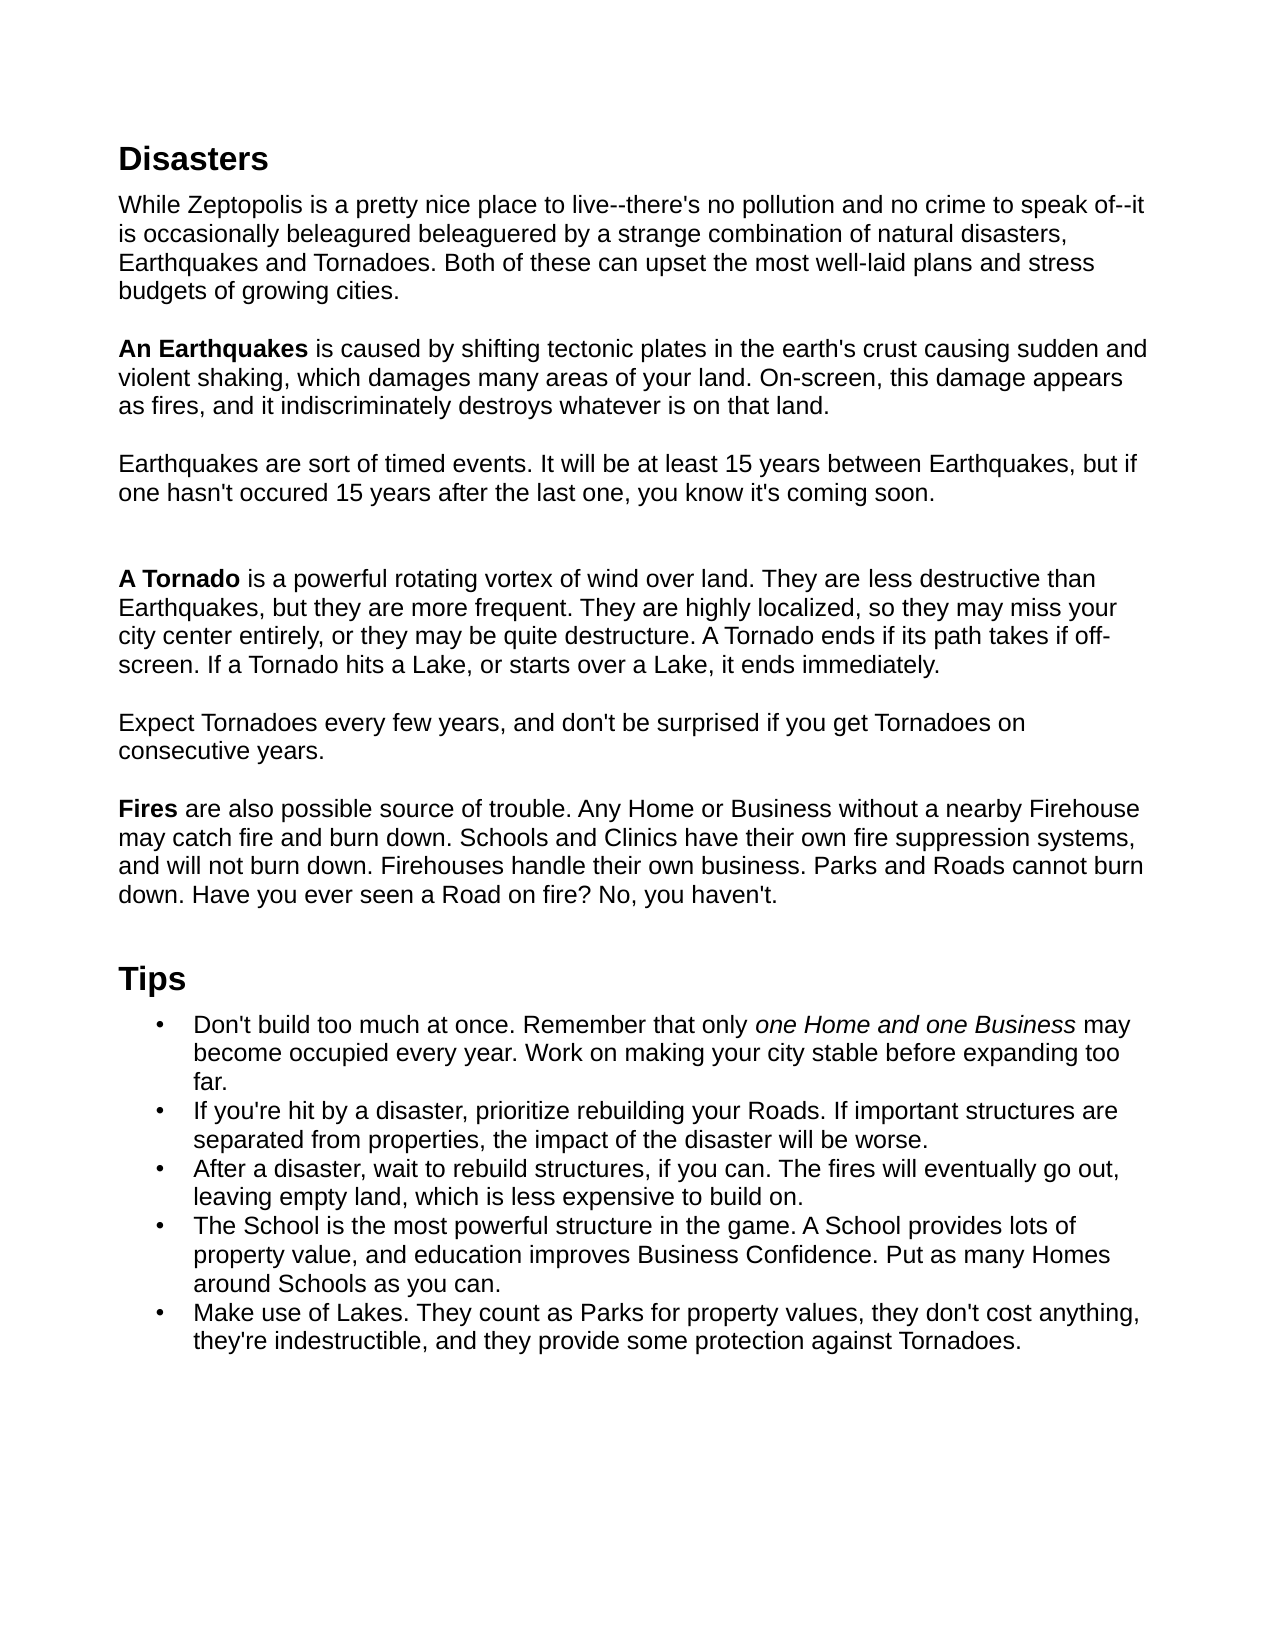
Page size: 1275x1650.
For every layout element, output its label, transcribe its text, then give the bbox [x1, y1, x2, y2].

list If you're hit by a disaster, prioritize rebuilding your Roads. If important structures are separated from properties, the impact of the disaster will be worse. [156, 1096, 1157, 1153]
text A Tornado is a powerful rotating vortex of wind over land. They are less destructive than Earthquakes, but they are more frequent. They are highly localized, so they may miss your city center entirely, or they may be quite destructure. A Tornado ends if its path takes if off-screen. If a Tornado hits a Lake, or starts over a Lake, it ends immediately. [118, 564, 1157, 679]
list The School is the most powerful structure in the game. A School provides lots of property value, and education improves Business Confidence. Put as many Homes around Schools as you can. [156, 1211, 1157, 1297]
subtitle Tips [118, 958, 1157, 997]
text Expect Tornadoes every few years, and don't be surprised if you get Tornadoes on consecutive years. [118, 708, 1157, 765]
list After a disaster, wait to rebuild structures, if you can. The fires will eventually go out, leaving empty land, which is less expensive to build on. [156, 1153, 1157, 1211]
subtitle Disasters [118, 139, 1157, 178]
list Don't build too much at once. Remember that only one Home and one Business may become occupied every year. Work on making your city stable before expanding too far. [156, 1009, 1157, 1096]
list Make use of Lakes. They count as Parks for property values, they don't cost anything, they're indestructible, and they provide some protection against Tornadoes. [156, 1297, 1157, 1355]
text Fires are also possible source of trouble. Any Home or Business without a nearby Firehouse may catch fire and burn down. Schools and Clinics have their own fire suppression systems, and will not burn down. Firehouses handle their own business. Parks and Roads cannot burn down. Have you ever seen a Road on fire? No, you haven't. [118, 794, 1157, 909]
text While Zeptopolis is a pretty nice place to live--there's no pollution and no crime to speak of--it is occasionally beleagured beleaguered by a strange combination of natural disasters, Earthquakes and Tornadoes. Both of these can upset the most well-laid plans and stress budgets of growing cities. [118, 190, 1157, 305]
text Earthquakes are sort of timed events. It will be at least 15 years between Earthquakes, but if one hasn't occured 15 years after the last one, you know it's coming soon. [118, 449, 1157, 506]
text An Earthquakes is caused by shifting tectonic plates in the earth's crust causing sudden and violent shaking, which damages many areas of your land. On-screen, this damage appears as fires, and it indiscriminately destroys whatever is on that land. [118, 334, 1157, 420]
